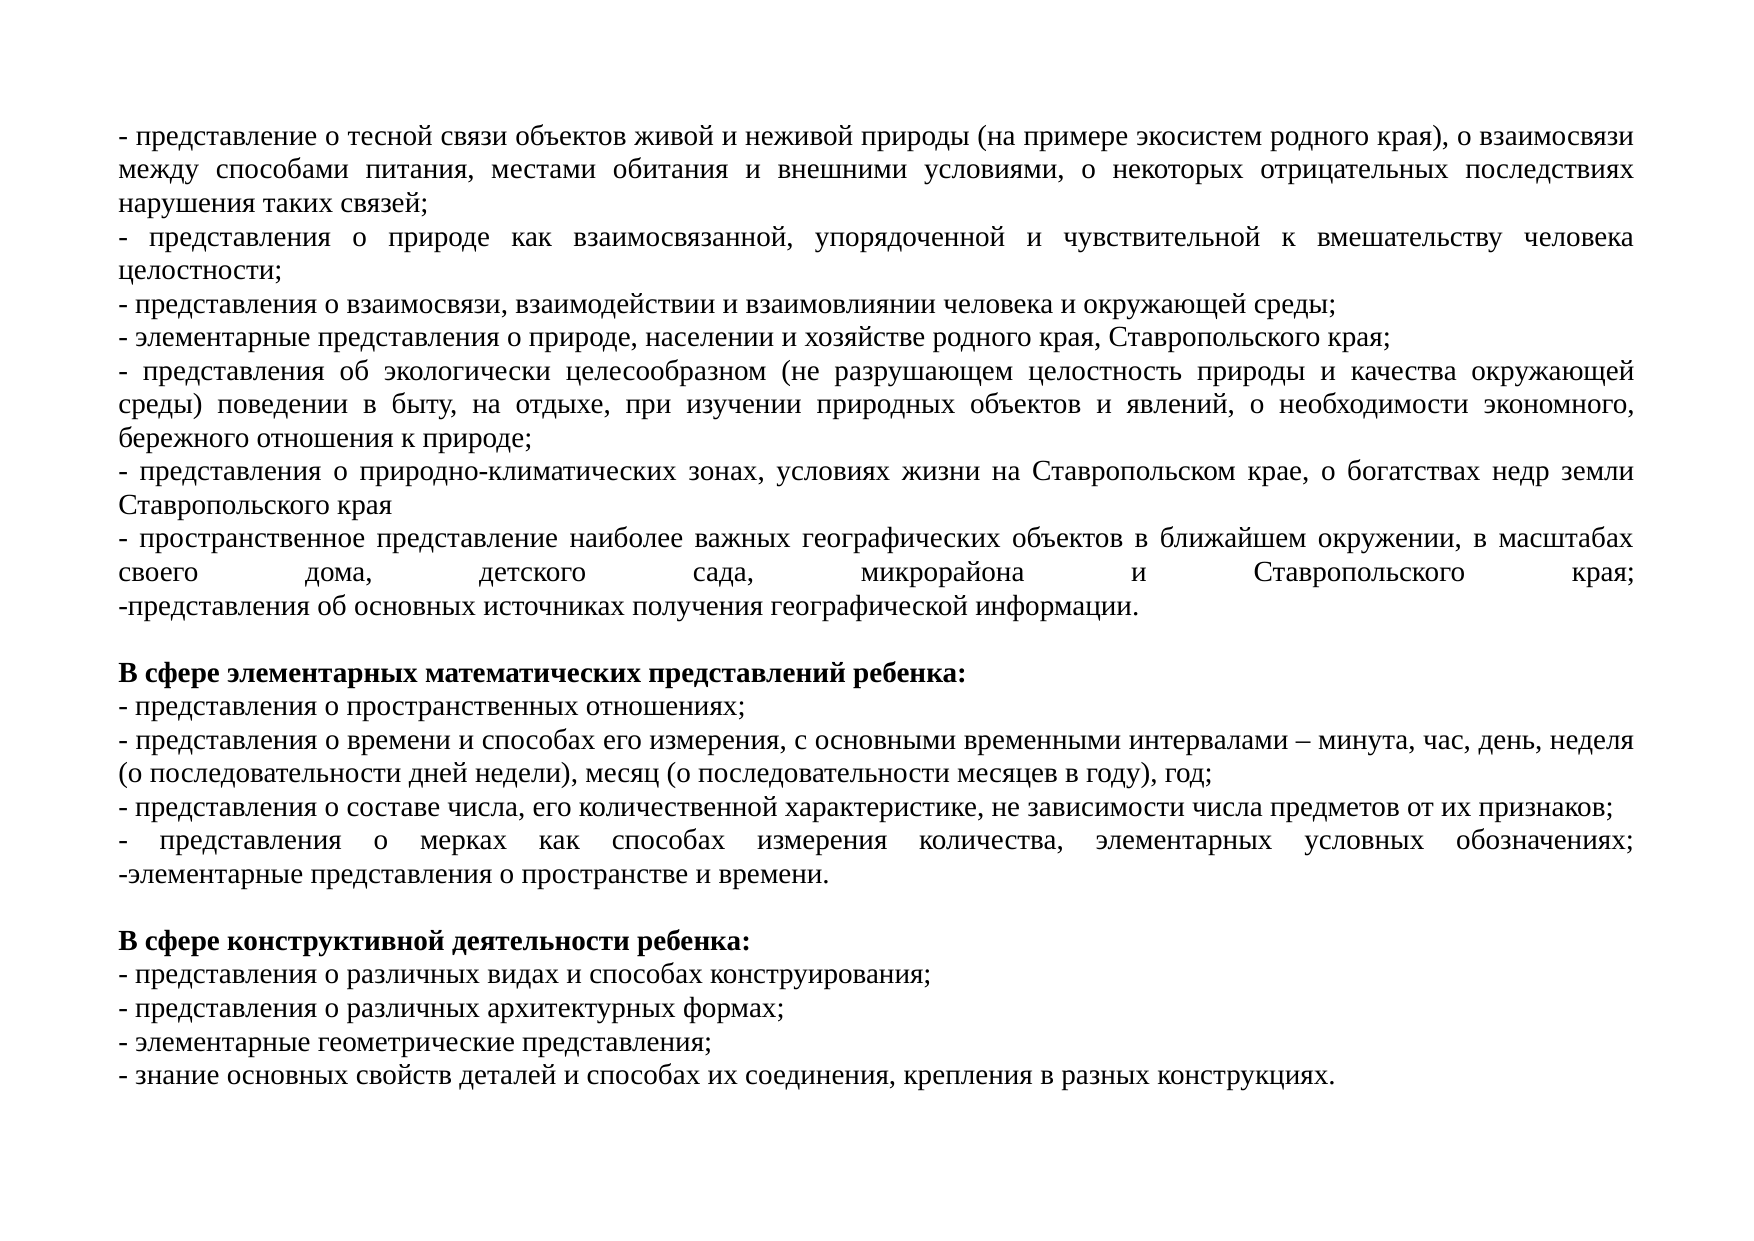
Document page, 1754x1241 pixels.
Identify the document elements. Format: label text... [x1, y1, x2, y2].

text - представления о различных архитектурных формах; [118, 990, 1636, 1024]
text - элементарные представления о природе, населении и хозяйстве родного края, Ставропольского края; [118, 319, 1636, 353]
text - представления о пространственных отношениях; [118, 688, 1636, 722]
text В сфере элементарных математических представлений ребенка: [118, 655, 1636, 688]
text - представления о различных видах и способах конструирования; [118, 957, 1636, 990]
text - представления о составе числа, его количественной характеристике, не зависимости числа предметов от их признаков; [118, 789, 1636, 822]
text - представление о тесной связи объектов живой и неживой природы (на примере экосистем родного края), о взаимосвязи между способами питания, местами обитания и внешними условиями, о некоторых отрицательных последствиях нарушения таких связей; [118, 118, 1636, 219]
text В сфере конструктивной деятельности ребенка: [118, 923, 1636, 957]
text - представления о времени и способах его измерения, с основными временными интервалами – минута, час, день, неделя (о последовательности дней недели), месяц (о последовательности месяцев в году), год; [118, 722, 1636, 789]
text - пространственное представление наиболее важных географических объектов в ближайшем окружении, в масштабах своего дома, детского сада, микрорайона и Ставропольского края; -представления об основных источниках получения географической информации. [118, 521, 1636, 621]
text - представления о природе как взаимосвязанной, упорядоченной и чувствительной к вмешательству человека целостности; [118, 219, 1636, 286]
text - знание основных свойств деталей и способах их соединения, крепления в разных конструкциях. [118, 1057, 1636, 1091]
text - представления о природно-климатических зонах, условиях жизни на Ставропольском крае, о богатствах недр земли Ставропольского края [118, 453, 1636, 521]
text - элементарные геометрические представления; [118, 1024, 1636, 1057]
text - представления о мерках как способах измерения количества, элементарных условных обозначениях; -элементарные представления о пространстве и времени. [118, 822, 1636, 889]
text - представления об экологически целесообразном (не разрушающем целостность природы и качества окружающей среды) поведении в быту, на отдыхе, при изучении природных объектов и явлений, о необходимости экономного, бережного отношения к природе; [118, 353, 1636, 453]
text - представления о взаимосвязи, взаимодействии и взаимовлиянии человека и окружающей среды; [118, 286, 1636, 319]
